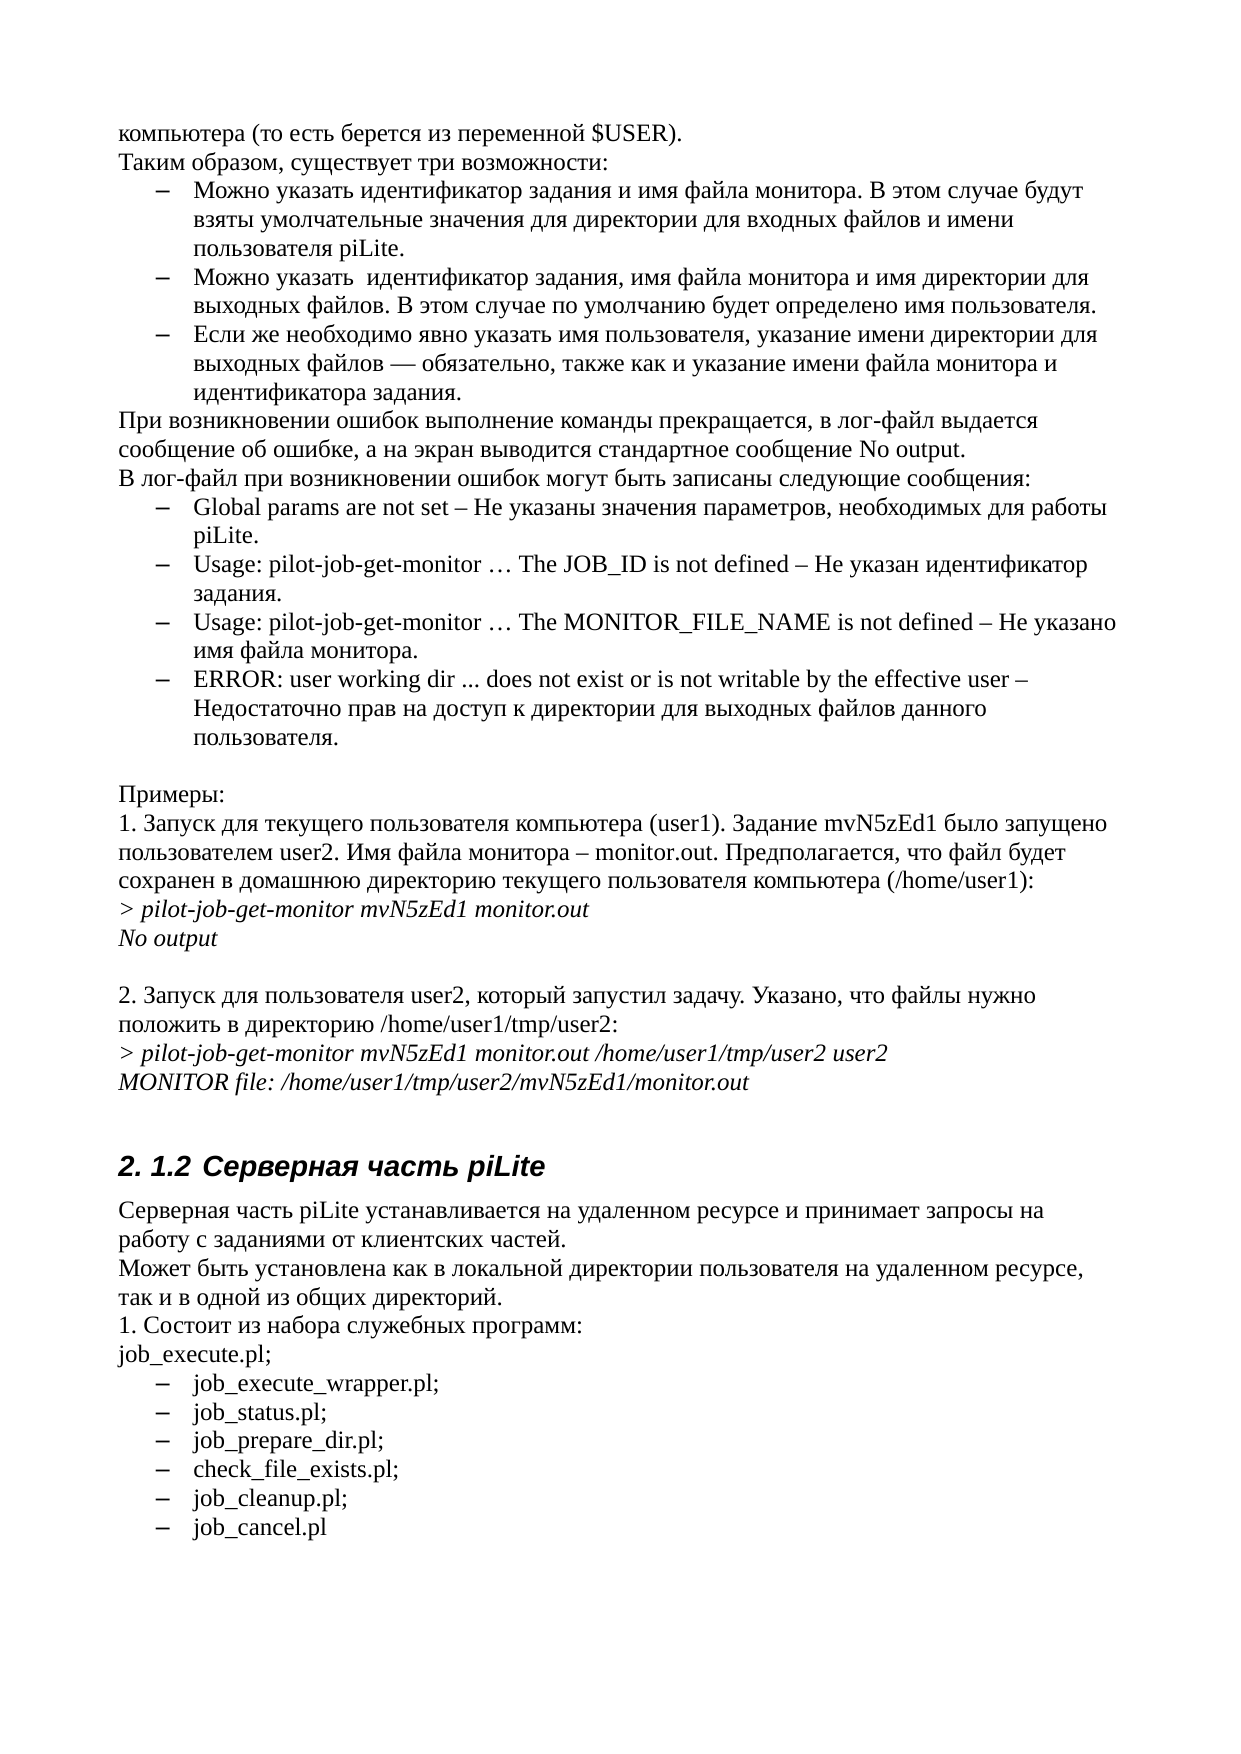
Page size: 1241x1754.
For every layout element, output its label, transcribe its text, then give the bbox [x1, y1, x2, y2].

text 1. Запуск для текущего пользователя компьютера (user1). Задание mvN5zEd1 было запущено пользователем user2. Имя файла монитора – monitor.out. Предполагается, что файл будет сохранен в домашнюю директорию текущего пользователя компьютера (/home/user1): [118, 808, 1122, 894]
text При возникновении ошибок выполнение команды прекращается, в лог-файл выдается сообщение об ошибке, а на экран выводится стандартное сообщение No output. [118, 406, 1122, 463]
list Usage: pilot-job-get-monitor … The JOB_ID is not defined – Не указан идентификатор задания. [156, 549, 1122, 607]
text > pilot-job-get-monitor mvN5zEd1 monitor.out [118, 894, 1122, 923]
text Таким образом, существует три возможности: [118, 147, 1122, 176]
text Примеры: [118, 779, 1122, 808]
text Серверная часть piLite устанавливается на удаленном ресурсе и принимает запросы на работу с заданиями от клиентских частей. [118, 1195, 1122, 1253]
list job_cleanup.pl; [156, 1483, 1122, 1512]
text job_execute.pl; [118, 1339, 1122, 1368]
list ERROR: user working dir ... does not exist or is not writable by the effective user – Недостаточно прав на доступ к директории для выходных файлов данного пользователя. [156, 664, 1122, 751]
list Можно указать идентификатор задания и имя файла монитора. В этом случае будут взяты умолчательные значения для директории для входных файлов и имени пользователя piLite. [156, 176, 1122, 262]
list Global params are not set – Не указаны значения параметров, необходимых для работы piLite. [156, 492, 1122, 549]
text MONITOR file: /home/user1/tmp/user2/mvN5zEd1/monitor.out [118, 1067, 1122, 1096]
list Usage: pilot-job-get-monitor … The MONITOR_FILE_NAME is not defined – Не указано имя файла монитора. [156, 607, 1122, 664]
list job_prepare_dir.pl; [156, 1425, 1122, 1454]
list check_file_exists.pl; [156, 1454, 1122, 1483]
list Если же необходимо явно указать имя пользователя, указание имени директории для выходных файлов — обязательно, также как и указание имени файла монитора и идентификатора задания. [156, 319, 1122, 406]
list Можно указать идентификатор задания, имя файла монитора и имя директории для выходных файлов. В этом случае по умолчанию будет определено имя пользователя. [156, 262, 1122, 319]
subtitle 2. 1.2 Серверная часть piLite [118, 1149, 1122, 1183]
list job_status.pl; [156, 1397, 1122, 1425]
text No output [118, 923, 1122, 952]
text 2. Запуск для пользователя user2, который запустил задачу. Указано, что файлы нужно положить в директорию /home/user1/tmp/user2: [118, 981, 1122, 1038]
text В лог-файл при возникновении ошибок могут быть записаны следующие сообщения: [118, 463, 1122, 492]
text > pilot-job-get-monitor mvN5zEd1 monitor.out /home/user1/tmp/user2 user2 [118, 1038, 1122, 1067]
list job_execute_wrapper.pl; [156, 1368, 1122, 1397]
list job_cancel.pl [156, 1512, 1122, 1540]
text 1. Состоит из набора служебных программ: [118, 1310, 1122, 1339]
text компьютера (то есть берется из переменной $USER). [118, 118, 1122, 147]
text Может быть установлена как в локальной директории пользователя на удаленном ресурсе, так и в одной из общих директорий. [118, 1253, 1122, 1310]
